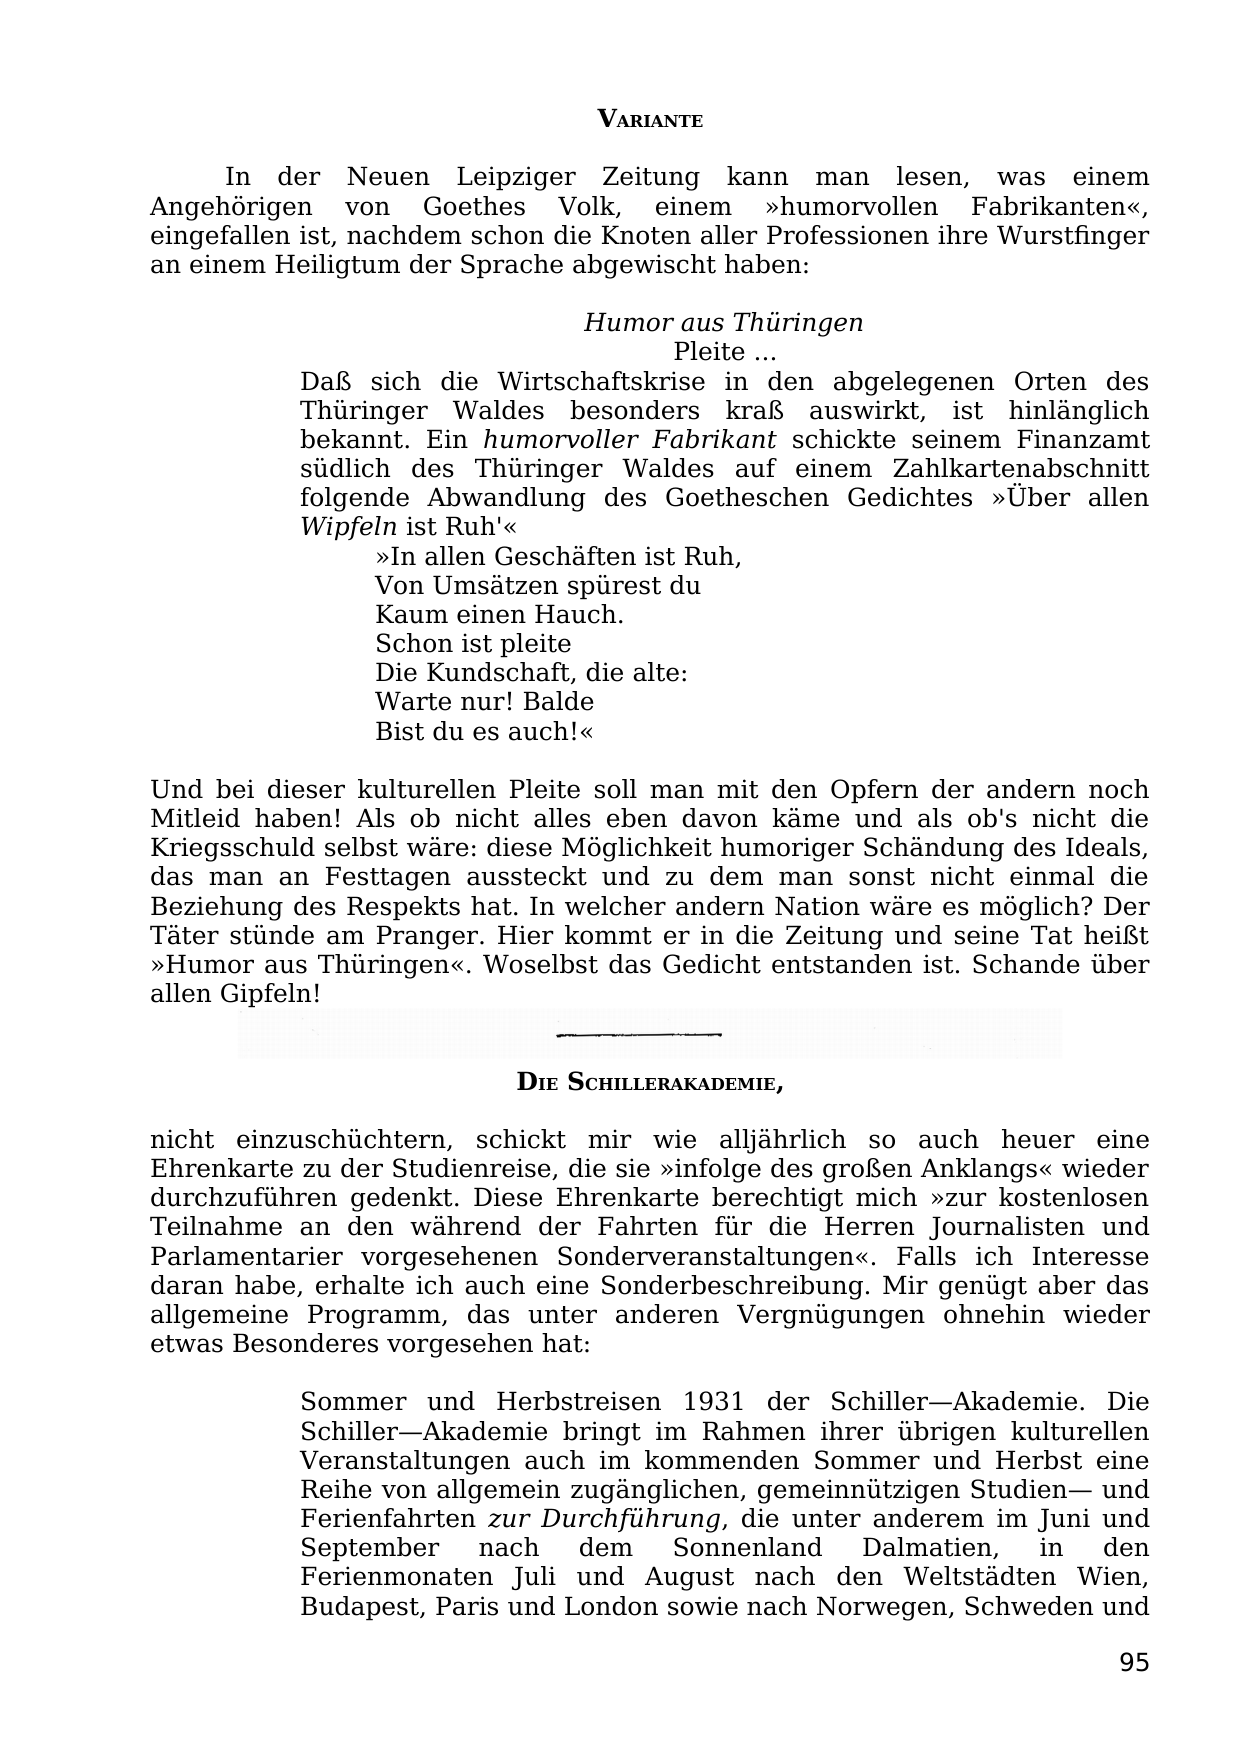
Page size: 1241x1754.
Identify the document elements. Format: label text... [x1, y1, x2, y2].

text Bist du es auch!« [375, 717, 1151, 746]
picture [237, 1008, 1063, 1059]
text »In allen Geschäften ist Ruh, [375, 542, 1151, 571]
text Die Schillerakademie, [150, 1008, 1151, 1096]
text nicht einzuschüchtern, schickt mir wie alljährlich so auch heuer eine Ehrenkarte zu der Studienreise, die sie »infolge des großen Anklangs« wieder durchzuführen gedenkt. Diese Ehrenkarte berechtigt mich »zur kostenlosen Teilnahme an den während der Fahrten für die Herren Journalisten und Parlamentarier vorgesehenen Sonderveranstaltungen«. Falls ich Interesse daran habe, erhalte ich auch eine Sonderbeschreibung. Mir genügt aber das allgemeine Programm, das unter anderen Vergnügungen ohnehin wieder etwas Besonderes vorgesehen hat: [150, 1125, 1151, 1358]
text Variante [150, 75, 1151, 133]
text Daß sich die Wirtschaftskrise in den abgelegenen Orten des Thüringer Waldes besonders kraß auswirkt, ist hinlänglich bekannt. Ein humorvoller Fabrikant schickte seinem Finanzamt südlich des Thüringer Waldes auf einem Zahlkartenabschnitt folgende Abwandlung des Goetheschen Gedichtes »Über allen Wipfeln ist Ruh'« [300, 367, 1151, 542]
text Sommer und Herbstreisen 1931 der Schiller—Akademie. Die Schiller—Akademie bringt im Rahmen ihrer übrigen kulturellen Veranstaltungen auch im kommenden Sommer und Herbst eine Reihe von allgemein zugänglichen, gemeinnützigen Studien— und Ferienfahrten zur Durchführung, die unter anderem im Juni und September nach dem Sonnenland Dalmatien, in den Ferienmonaten Juli und August nach den Weltstädten Wien, Budapest, Paris und London sowie nach Norwegen, Schweden und [300, 1387, 1151, 1621]
text Kaum einen Hauch. [375, 600, 1151, 629]
text Humor aus Thüringen [300, 308, 1151, 337]
text In der Neuen Leipziger Zeitung kann man lesen, was einem Angehörigen von Goethes Volk, einem »humorvollen Fabrikanten«, eingefallen ist, nachdem schon die Knoten aller Professionen ihre Wurstfinger an einem Heiligtum der Sprache abgewischt haben: [150, 162, 1151, 279]
text Die Kundschaft, die alte: [375, 658, 1151, 687]
text Pleite ... [300, 337, 1151, 367]
text Warte nur! Balde [375, 687, 1151, 717]
text Schon ist pleite [375, 629, 1151, 658]
text Von Umsätzen spürest du [375, 571, 1151, 600]
text Und bei dieser kulturellen Pleite soll man mit den Opfern der andern noch Mitleid haben! Als ob nicht alles eben davon käme und als ob's nicht die Kriegsschuld selbst wäre: diese Möglichkeit humoriger Schändung des Ideals, das man an Festtagen aussteckt und zu dem man sonst nicht einmal die Beziehung des Respekts hat. In welcher andern Nation wäre es möglich? Der Täter stünde am Pranger. Hier kommt er in die Zeitung und seine Tat heißt »Humor aus Thüringen«. Woselbst das Gedicht entstanden ist. Schande über allen Gipfeln! [150, 775, 1151, 1008]
